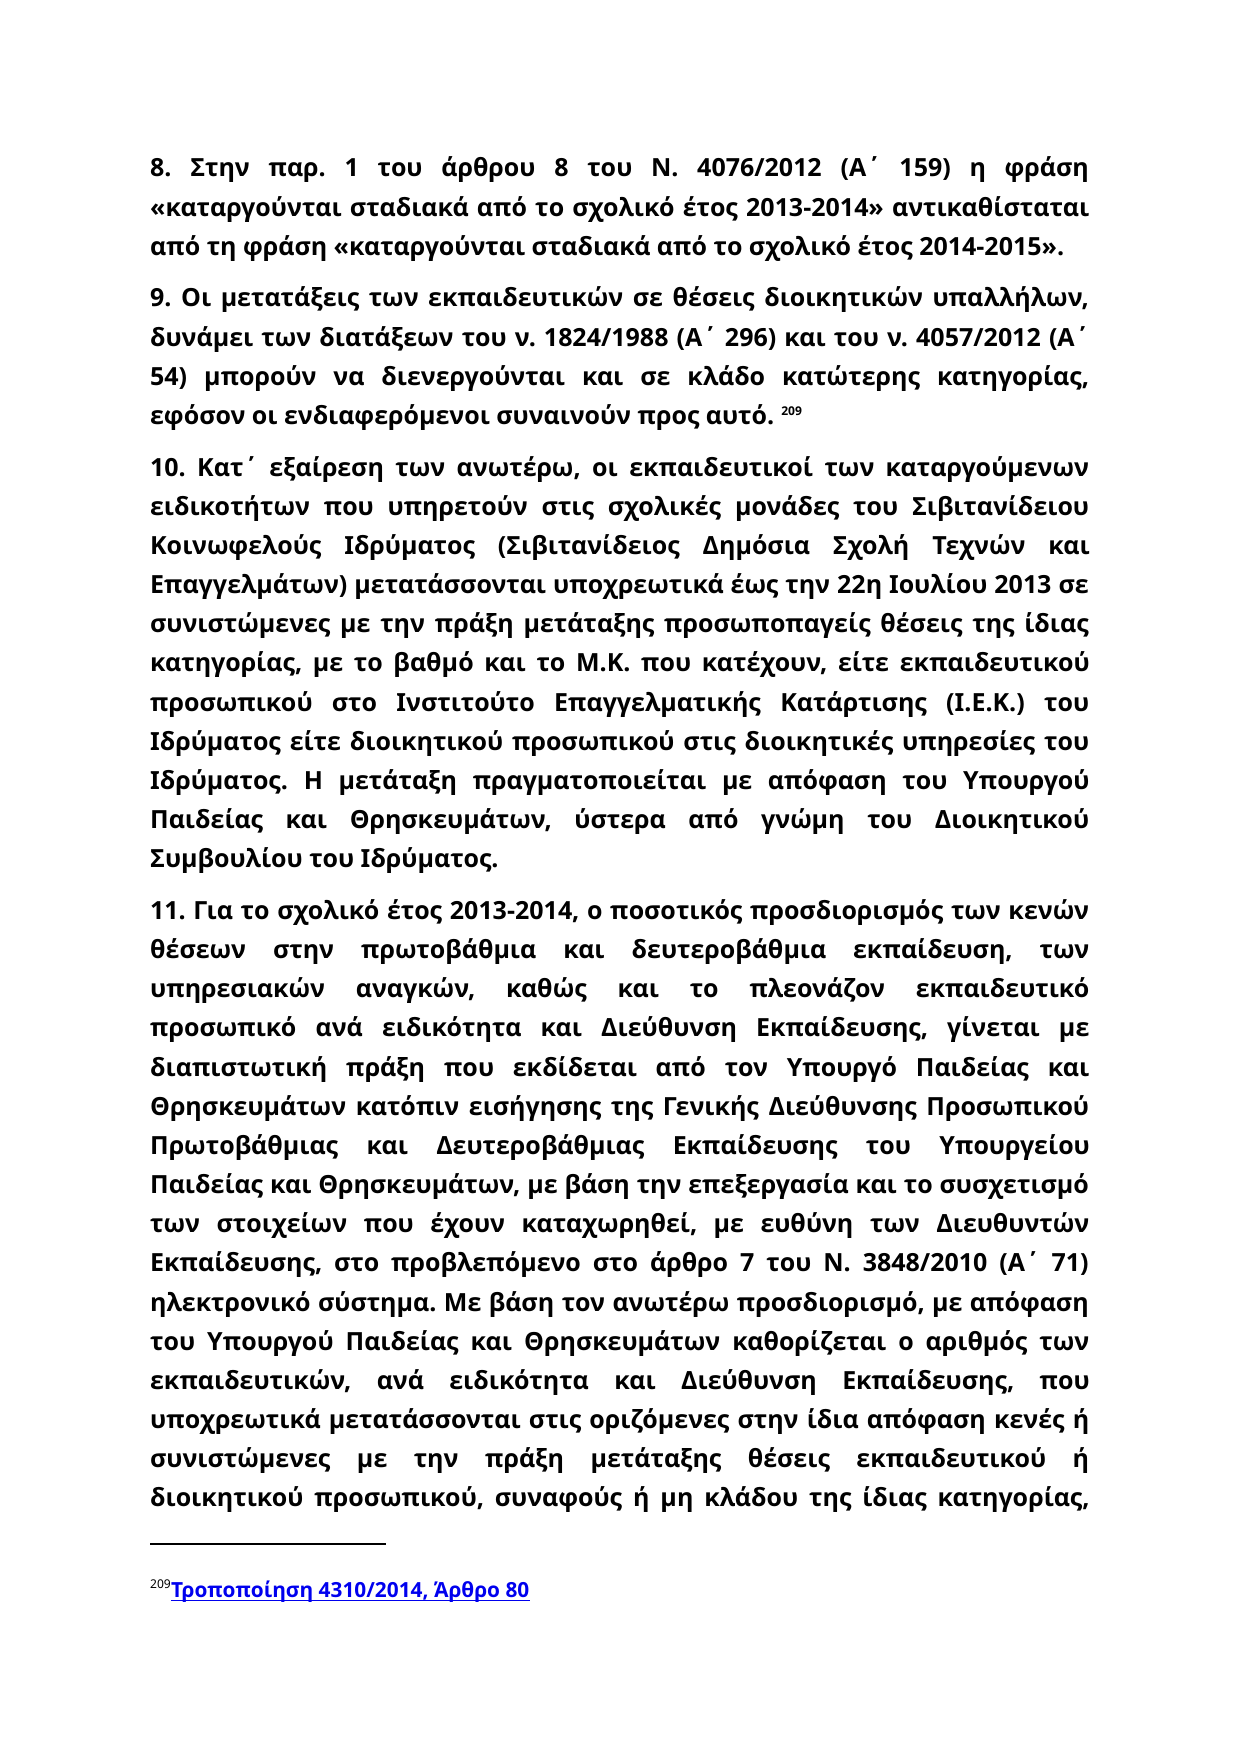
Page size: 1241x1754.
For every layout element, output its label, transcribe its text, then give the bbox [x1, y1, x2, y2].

text 9. Οι μετατάξεις των εκπαιδευτικών σε θέσεις διοικητικών υπαλλήλων, δυνάμει των διατάξεων του ν. 1824/1988 (Α΄ 296) και του ν. 4057/2012 (Α΄ 54) μπορούν να διενεργούνται και σε κλάδο κατώτερης κατηγορίας, εφόσον οι ενδιαφερόμενοι συναινούν προς αυτό. [150, 280, 1090, 432]
text 10. Κατ΄ εξαίρεση των ανωτέρω, οι εκπαιδευτικοί των καταργούμενων ειδικοτήτων που υπηρετούν στις σχολικές μονάδες του Σιβιτανίδειου Κοινωφελούς Ιδρύματος (Σιβιτανίδειος Δημόσια Σχολή Τεχνών και Επαγγελμάτων) μετατάσσονται υποχρεωτικά έως την 22η Ιουλίου 2013 σε συνιστώμενες με την πράξη μετάταξης προσωποπαγείς θέσεις της ίδιας κατηγορίας, με το βαθμό και το Μ.Κ. που κατέχουν, είτε εκπαιδευτικού προσωπικού στο Ινστιτούτο Επαγγελματικής Κατάρτισης (Ι.Ε.Κ.) του Ιδρύματος είτε διοικητικού προσωπικού στις διοικητικές υπηρεσίες του Ιδρύματος. Η μετάταξη πραγματοποιείται με απόφαση του Υπουργού Παιδείας και Θρησκευμάτων, ύστερα από γνώμη του Διοικητικού Συμβουλίου του Ιδρύματος. [150, 449, 1090, 875]
text Τροποποίηση 4310/2014, Άρθρο 80 [150, 1576, 1090, 1604]
text 11. Για το σχολικό έτος 2013-2014, ο ποσοτικός προσδιορισμός των κενών θέσεων στην πρωτοβάθμια και δευτεροβάθμια εκπαίδευση, των υπηρεσιακών αναγκών, καθώς και το πλεονάζον εκπαιδευτικό προσωπικό ανά ειδικότητα και Διεύθυνση Εκπαίδευσης, γίνεται με διαπιστωτική πράξη που εκδίδεται από τον Υπουργό Παιδείας και Θρησκευμάτων κατόπιν εισήγησης της Γενικής Διεύθυνσης Προσωπικού Πρωτοβάθμιας και Δευτεροβάθμιας Εκπαίδευσης του Υπουργείου Παιδείας και Θρησκευμάτων, με βάση την επεξεργασία και το συσχετισμό των στοιχείων που έχουν καταχωρηθεί, με ευθύνη των Διευθυντών Εκπαίδευσης, στο προβλεπόμενο στο άρθρο 7 του Ν. 3848/2010 (Α΄ 71) ηλεκτρονικό σύστημα. Με βάση τον ανωτέρω προσδιορισμό, με απόφαση του Υπουργού Παιδείας και Θρησκευμάτων καθορίζεται ο αριθμός των εκπαιδευτικών, ανά ειδικότητα και Διεύθυνση Εκπαίδευσης, που υποχρεωτικά μετατάσσονται στις οριζόμενες στην ίδια απόφαση κενές ή συνιστώμενες με την πράξη μετάταξης θέσεις εκπαιδευτικού ή διοικητικού προσωπικού, συναφούς ή μη κλάδου της ίδιας κατηγορίας, [150, 892, 1090, 1514]
text 8. Στην παρ. 1 του άρθρου 8 του Ν. 4076/2012 (Α΄ 159) η φράση «καταργούνται σταδιακά από το σχολικό έτος 2013-2014» αντικαθίσταται από τη φράση «καταργούνται σταδιακά από το σχολικό έτος 2014-2015». [150, 150, 1090, 262]
